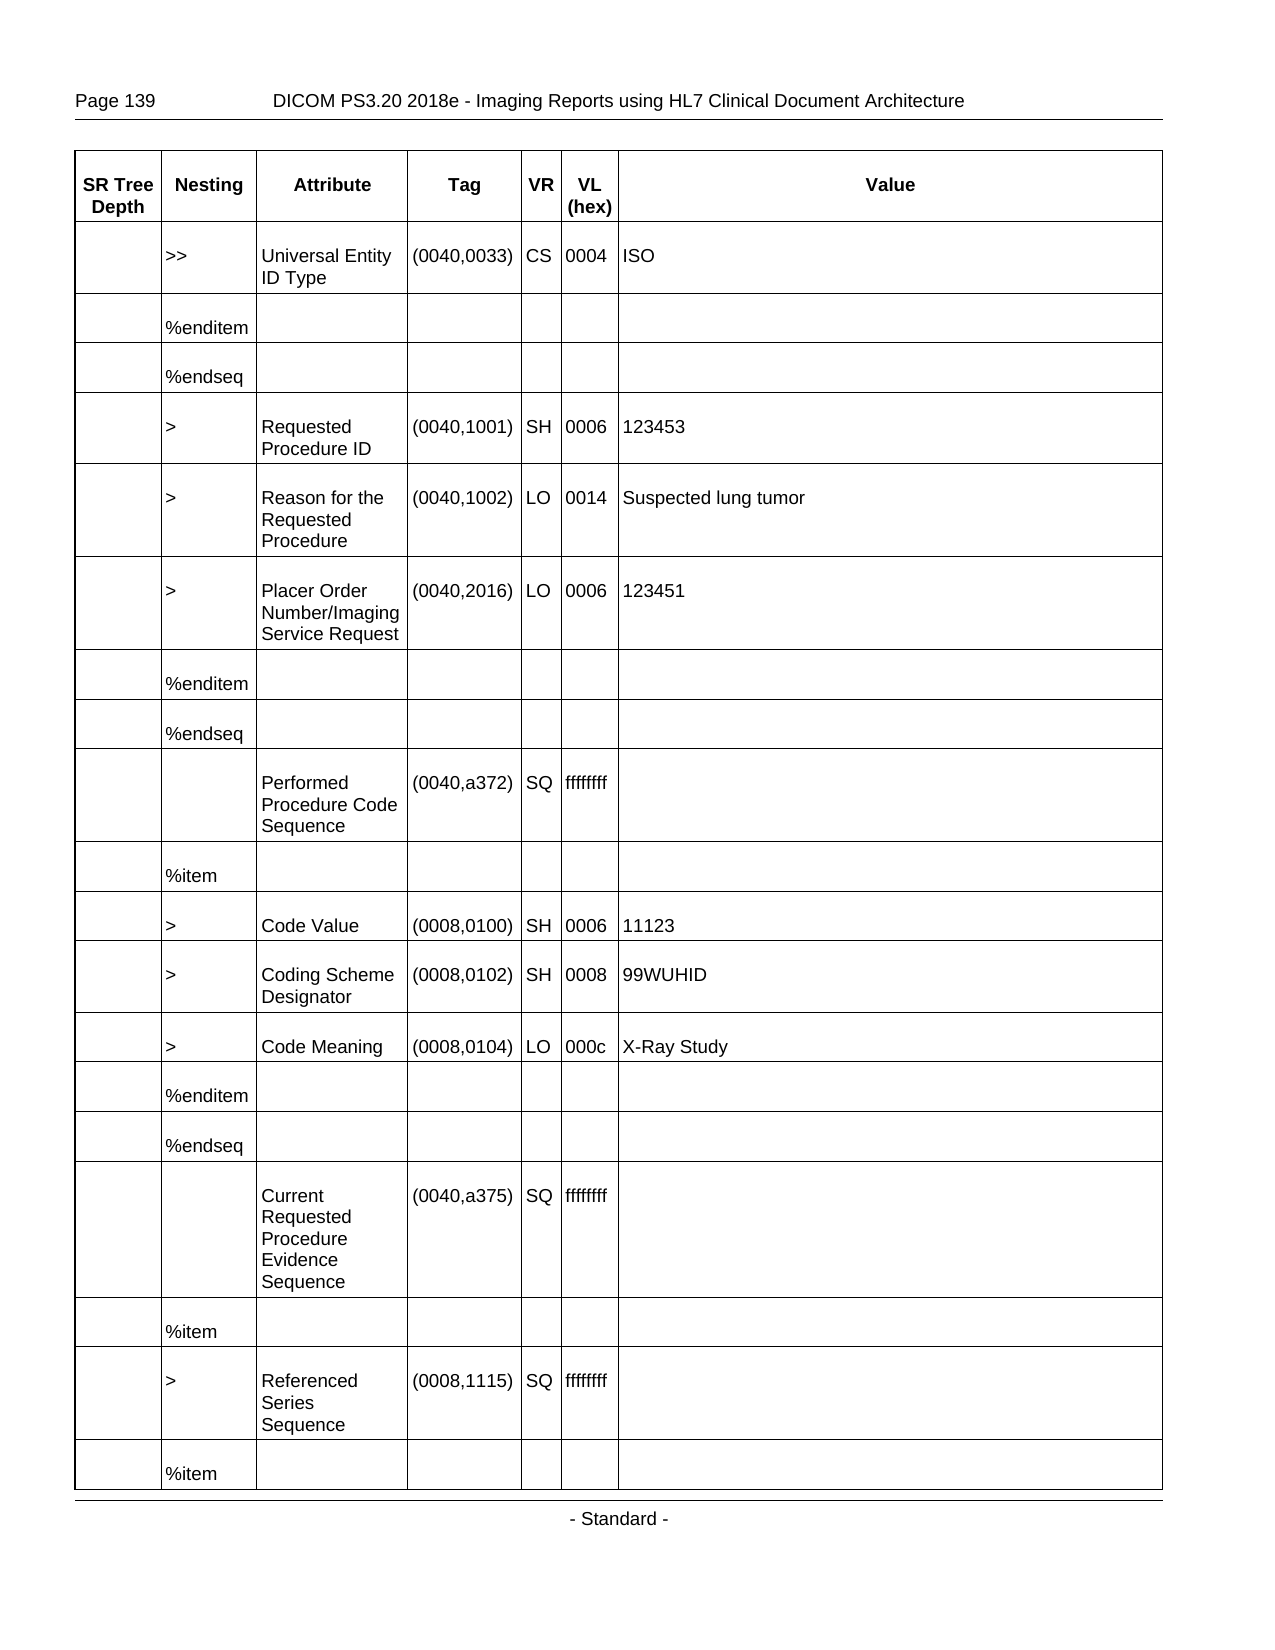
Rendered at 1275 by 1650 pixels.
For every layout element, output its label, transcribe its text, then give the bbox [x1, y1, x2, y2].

table_cell Universal Entity ID Type [257, 222, 407, 292]
table_cell [76, 393, 161, 463]
table_cell LO [522, 464, 561, 556]
table_cell [408, 1112, 521, 1161]
table_cell [522, 700, 561, 748]
table_cell Code Value [257, 892, 407, 940]
table_cell SH [522, 892, 561, 940]
table_cell (0040,1002) [408, 464, 521, 556]
table_cell [522, 1112, 561, 1161]
table_cell [562, 650, 618, 698]
table_cell SH [522, 941, 561, 1012]
table_cell [408, 1440, 521, 1489]
table_cell [619, 749, 1162, 841]
table_cell 0006 [562, 557, 618, 649]
table_cell [76, 700, 161, 748]
table_cell (0040,0033) [408, 222, 521, 292]
table_cell %item [162, 1440, 256, 1489]
table_header SR Tree Depth [76, 151, 161, 221]
table_cell > [162, 393, 256, 463]
table_cell Reason for the Requested Procedure [257, 464, 407, 556]
table_cell [408, 343, 521, 392]
table_cell Referenced Series Sequence [257, 1347, 407, 1439]
table_cell [408, 294, 521, 342]
table_cell [522, 1298, 561, 1346]
table_cell [408, 1062, 521, 1111]
table_cell SQ [522, 749, 561, 841]
table_cell SQ [522, 1162, 561, 1297]
table_cell [76, 1162, 161, 1297]
table_cell [522, 842, 561, 891]
table_cell [522, 1062, 561, 1111]
table_cell ISO [619, 222, 1162, 292]
table_cell [562, 294, 618, 342]
table_cell [162, 749, 256, 841]
table_cell [76, 464, 161, 556]
table_cell [562, 1440, 618, 1489]
table_cell [76, 650, 161, 698]
table_cell %endseq [162, 1112, 256, 1161]
table_cell [76, 222, 161, 292]
table_cell [562, 1112, 618, 1161]
table_cell 0006 [562, 892, 618, 940]
table_cell (0008,0104) [408, 1013, 521, 1061]
table_cell [408, 700, 521, 748]
table_cell [619, 700, 1162, 748]
table_cell [76, 294, 161, 342]
table_cell [257, 650, 407, 698]
table_cell 0006 [562, 393, 618, 463]
table_cell [162, 1162, 256, 1297]
table_header VR [522, 151, 561, 221]
table_header Value [619, 151, 1162, 221]
table_cell [619, 1112, 1162, 1161]
table_cell SH [522, 393, 561, 463]
table_cell [408, 650, 521, 698]
table_cell > [162, 557, 256, 649]
table_cell %endseq [162, 700, 256, 748]
table_cell [76, 1298, 161, 1346]
table_cell > [162, 1347, 256, 1439]
table_cell >> [162, 222, 256, 292]
table_cell Requested Procedure ID [257, 393, 407, 463]
table_cell (0008,0102) [408, 941, 521, 1012]
table_cell LO [522, 557, 561, 649]
table_cell Coding Scheme Designator [257, 941, 407, 1012]
table_cell (0008,1115) [408, 1347, 521, 1439]
table_cell [257, 1440, 407, 1489]
table_cell [257, 1062, 407, 1111]
table_cell [76, 749, 161, 841]
table_cell 0014 [562, 464, 618, 556]
table_cell [76, 1440, 161, 1489]
table_cell [76, 941, 161, 1012]
table_cell [619, 842, 1162, 891]
table_cell > [162, 941, 256, 1012]
table_header Tag [408, 151, 521, 221]
table_cell Suspected lung tumor [619, 464, 1162, 556]
table_cell [522, 1440, 561, 1489]
table_cell [257, 700, 407, 748]
table_cell [76, 1347, 161, 1439]
table_cell [522, 650, 561, 698]
table_cell [619, 343, 1162, 392]
table_cell [257, 343, 407, 392]
table_header Nesting [162, 151, 256, 221]
table_cell %item [162, 1298, 256, 1346]
table_cell [408, 842, 521, 891]
table_cell [76, 343, 161, 392]
table_cell [562, 700, 618, 748]
table_cell 11123 [619, 892, 1162, 940]
table_header Attribute [257, 151, 407, 221]
table_cell [257, 842, 407, 891]
table_cell [619, 1347, 1162, 1439]
table_cell (0040,1001) [408, 393, 521, 463]
table_cell 123453 [619, 393, 1162, 463]
table_cell CS [522, 222, 561, 292]
table_cell %enditem [162, 650, 256, 698]
table_cell (0040,2016) [408, 557, 521, 649]
table_cell 123451 [619, 557, 1162, 649]
table_cell (0040,a375) [408, 1162, 521, 1297]
table_cell %enditem [162, 1062, 256, 1111]
table_cell [522, 294, 561, 342]
table_header VL (hex) [562, 151, 618, 221]
table_cell [76, 1013, 161, 1061]
table_cell [562, 1062, 618, 1111]
table_cell %item [162, 842, 256, 891]
table_cell [562, 1298, 618, 1346]
table_cell LO [522, 1013, 561, 1061]
table_cell [257, 1298, 407, 1346]
table_cell [619, 294, 1162, 342]
table_cell > [162, 1013, 256, 1061]
table_cell [619, 1440, 1162, 1489]
table_cell ffffffff [562, 1162, 618, 1297]
table_cell > [162, 892, 256, 940]
table_cell 0008 [562, 941, 618, 1012]
table_cell 0004 [562, 222, 618, 292]
table_cell [619, 1298, 1162, 1346]
table_cell [76, 557, 161, 649]
table_cell [619, 1062, 1162, 1111]
table_cell %endseq [162, 343, 256, 392]
table_cell [408, 1298, 521, 1346]
table_cell Current Requested Procedure Evidence Sequence [257, 1162, 407, 1297]
table_cell (0008,0100) [408, 892, 521, 940]
table_cell [522, 343, 561, 392]
table_cell [76, 1112, 161, 1161]
table_cell > [162, 464, 256, 556]
table_cell [562, 842, 618, 891]
table_cell [257, 1112, 407, 1161]
table_cell [257, 294, 407, 342]
table_cell [76, 842, 161, 891]
table_cell [76, 892, 161, 940]
table_cell ffffffff [562, 749, 618, 841]
table_cell (0040,a372) [408, 749, 521, 841]
table_cell Code Meaning [257, 1013, 407, 1061]
table_cell 000c [562, 1013, 618, 1061]
table_cell [619, 1162, 1162, 1297]
table_cell %enditem [162, 294, 256, 342]
table_cell SQ [522, 1347, 561, 1439]
table_cell [76, 1062, 161, 1111]
table_cell Performed Procedure Code Sequence [257, 749, 407, 841]
table_cell [562, 343, 618, 392]
table_cell X-Ray Study [619, 1013, 1162, 1061]
table_cell Placer Order Number/Imaging Service Request [257, 557, 407, 649]
table_cell ffffffff [562, 1347, 618, 1439]
table_cell [619, 650, 1162, 698]
table_cell 99WUHID [619, 941, 1162, 1012]
